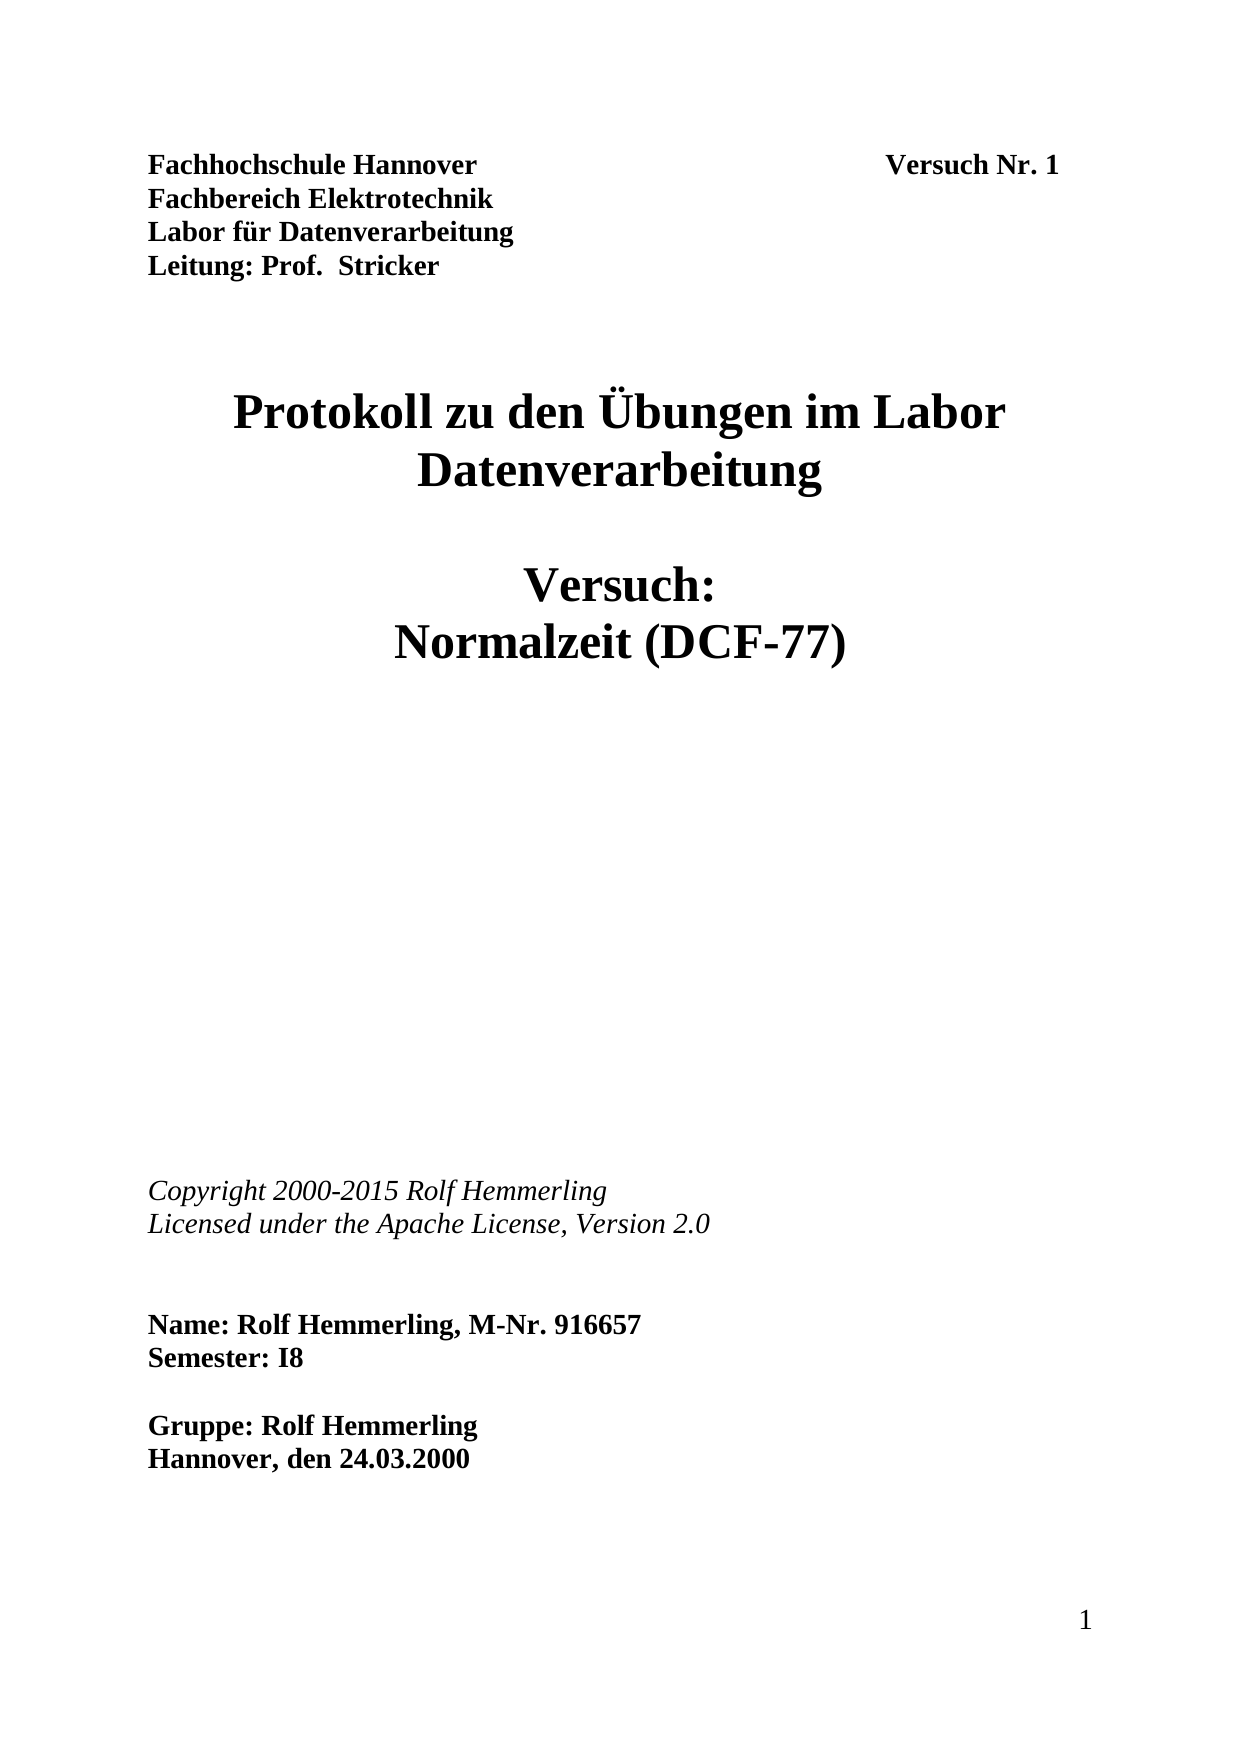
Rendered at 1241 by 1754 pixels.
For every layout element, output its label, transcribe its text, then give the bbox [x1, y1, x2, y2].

text Leitung: Prof. Stricker [148, 248, 1092, 282]
text Protokoll zu den Übungen im Labor Datenverarbeitung [148, 382, 1092, 497]
text Fachhochschule Hannover Versuch Nr. 1 [148, 148, 1092, 181]
text Fachbereich Elektrotechnik [148, 181, 1092, 215]
text Versuch: [148, 555, 1092, 612]
text Semester: I8 [148, 1341, 1092, 1374]
text Labor für Datenverarbeitung [148, 215, 1092, 248]
text Copyright 2000-2015 Rolf Hemmerling [148, 1173, 1092, 1207]
text Licensed under the Apache License, Version 2.0 [148, 1207, 1092, 1240]
text Name: Rolf Hemmerling, M-Nr. 916657 [148, 1307, 1092, 1341]
text Normalzeit (DCF-77) [148, 612, 1092, 670]
text Hannover, den 24.03.2000 [148, 1441, 1092, 1508]
text Gruppe: Rolf Hemmerling [148, 1408, 1092, 1441]
